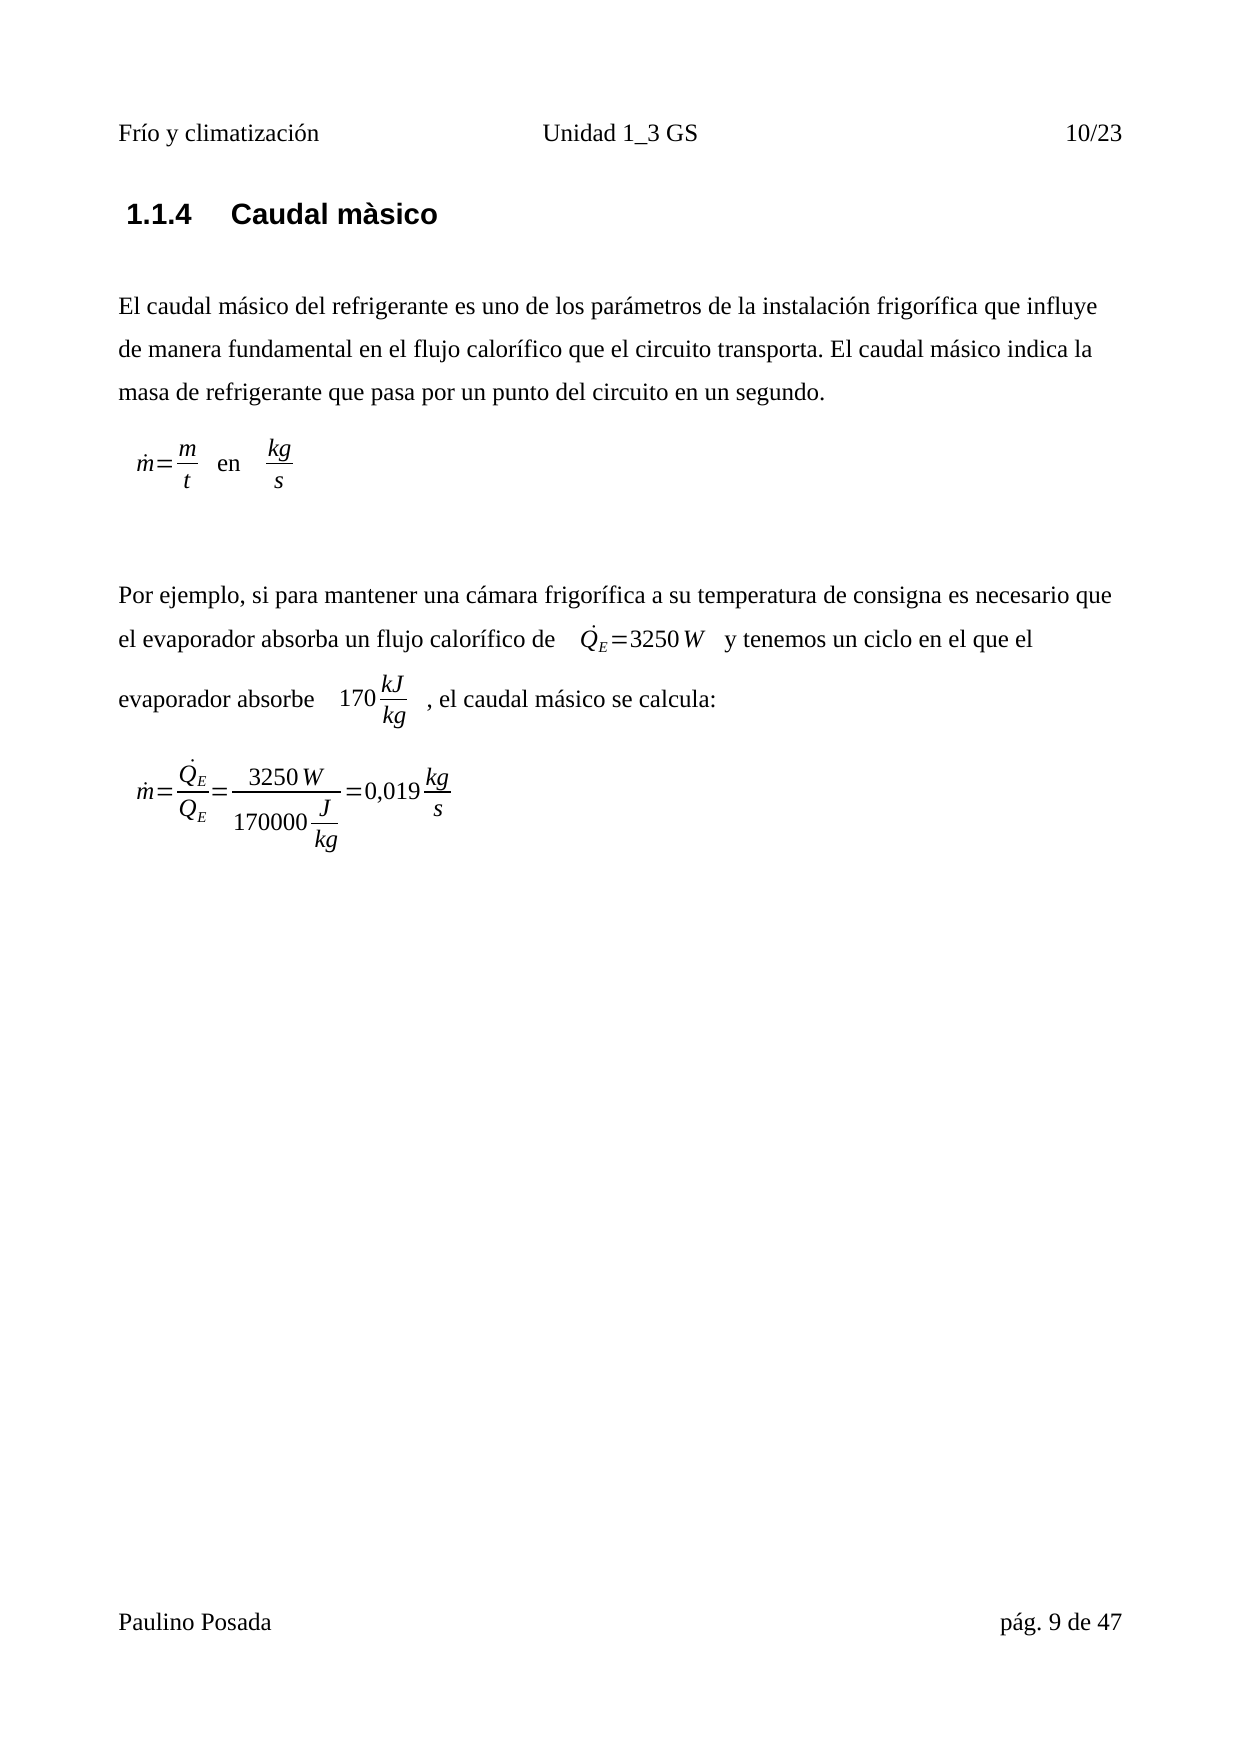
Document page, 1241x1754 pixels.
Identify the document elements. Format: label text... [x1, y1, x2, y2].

text Por ejemplo, si para mantener una cámara frigorífica a su temperatura de consigna es necesario que el evaporador absorba un flujo calorífico de y tenemos un ciclo en el que el evaporador absorbe , el caudal másico se calcula: [118, 581, 1122, 729]
subtitle Caudal màsico [118, 197, 1122, 231]
text en [118, 435, 1122, 494]
text El caudal másico del refrigerante es uno de los parámetros de la instalación frigorífica que influye de manera fundamental en el flujo calorífico que el circuito transporta. El caudal másico indica la masa de refrigerante que pasa por un punto del circuito en un segundo. [118, 291, 1122, 406]
